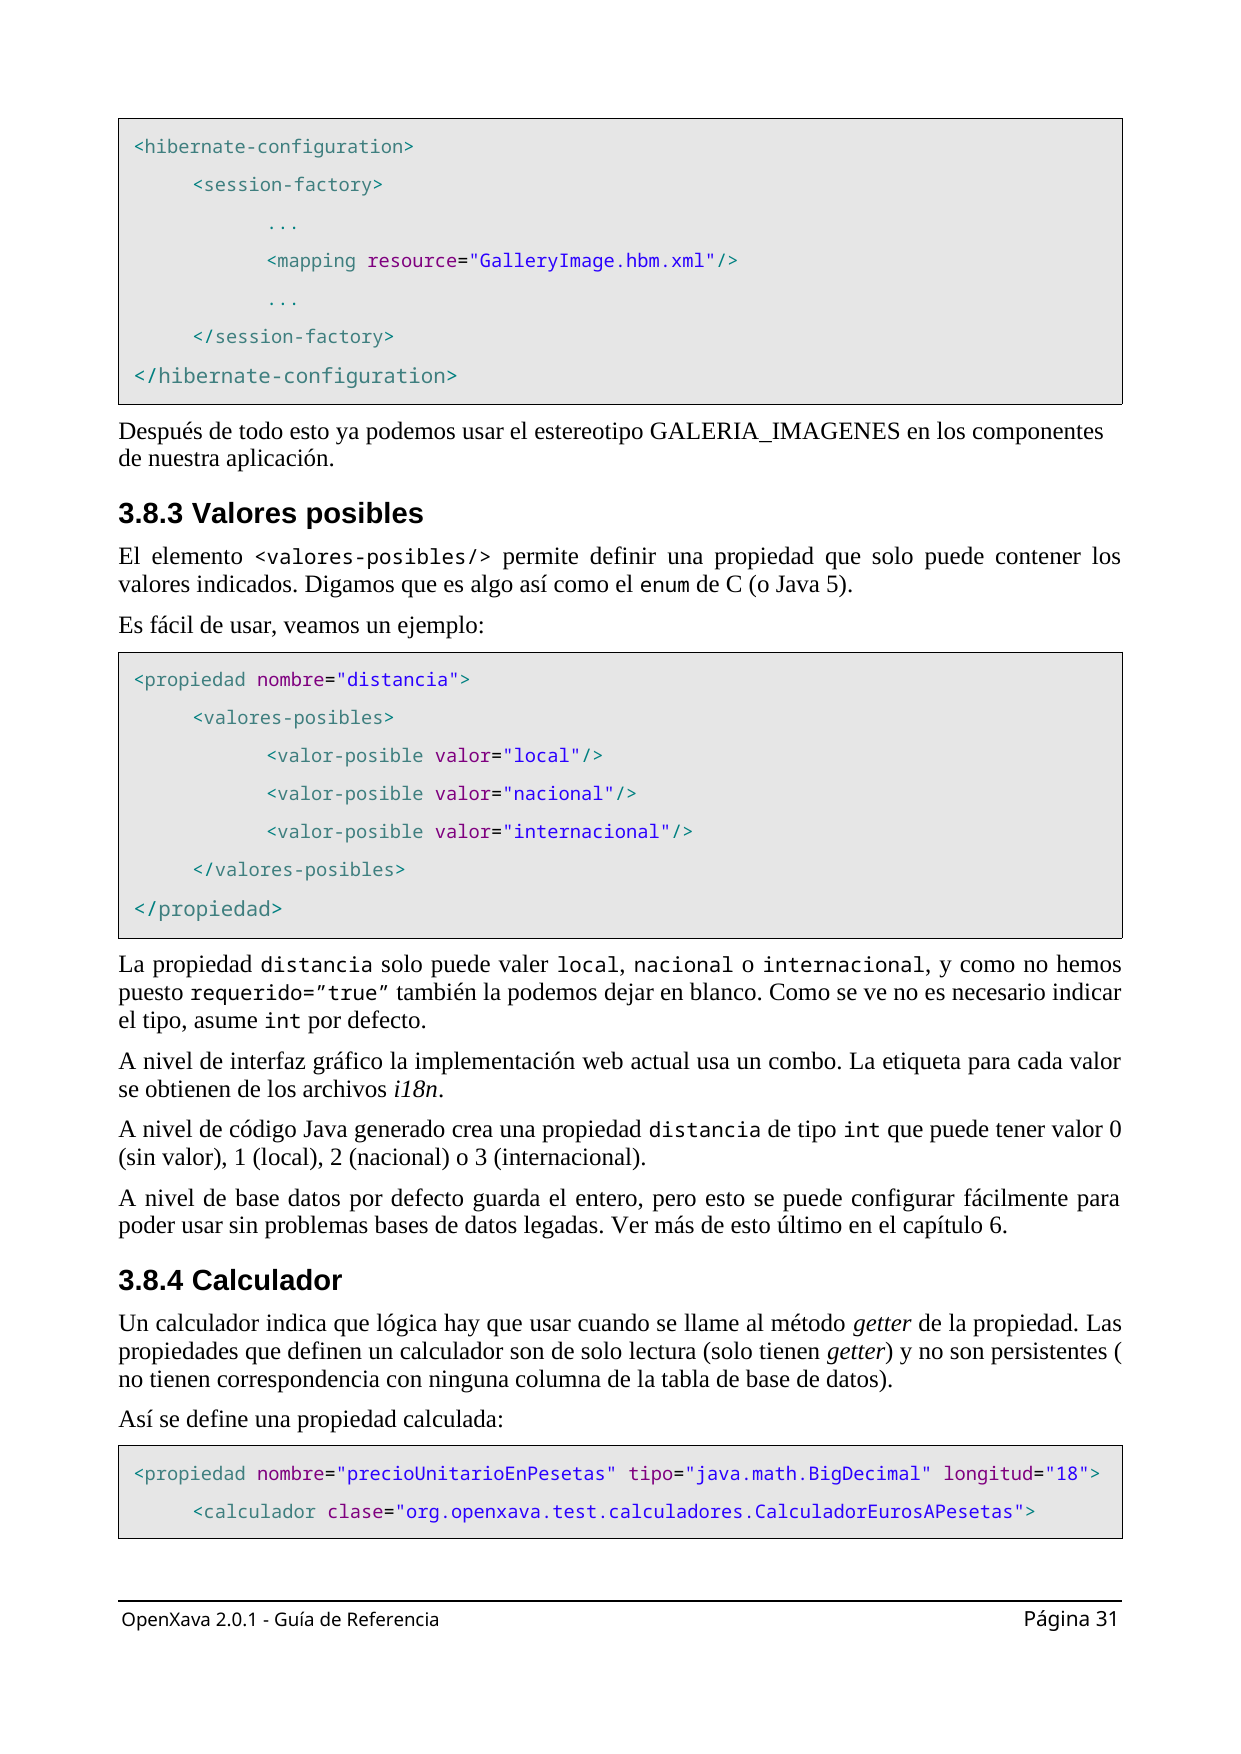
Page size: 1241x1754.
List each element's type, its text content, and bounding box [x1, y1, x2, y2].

text <propiedad nombre="distancia"> [119, 653, 1122, 689]
text Así se define una propiedad calculada: [118, 1405, 1122, 1433]
text <calculador clase="org.openxava.test.calculadores.CalculadorEurosAPesetas"> [119, 1483, 1122, 1538]
text <valor-posible valor="internacional"/> [119, 804, 1122, 842]
text Un calculador indica que lógica hay que usar cuando se llame al método getter de la propiedad. Las propiedades que definen un calculador son de solo lectura (solo tienen getter) y no son persistentes ( no tienen correspondencia con ninguna columna de la tabla de base de datos). [118, 1309, 1122, 1392]
text ... [119, 270, 1122, 308]
text A nivel de código Java generado crea una propiedad distancia de tipo int que puede tener valor 0 (sin valor), 1 (local), 2 (nacional) o 3 (internacional). [118, 1115, 1122, 1171]
text </valores-posibles> [119, 842, 1122, 880]
text ... [119, 194, 1122, 232]
text El elemento <valores-posibles/> permite definir una propiedad que solo puede contener los valores indicados. Digamos que es algo así como el enum de C (o Java 5). [118, 542, 1122, 599]
text Después de todo esto ya podemos usar el estereotipo GALERIA_IMAGENES en los componentes de nuestra aplicación. [118, 417, 1122, 472]
text </hibernate-configuration> [119, 346, 1122, 404]
subtitle Valores posibles [118, 497, 1122, 530]
text <valor-posible valor="local"/> [119, 728, 1122, 766]
text </session-factory> [119, 308, 1122, 346]
text <propiedad nombre="precioUnitarioEnPesetas" tipo="java.math.BigDecimal" longitud="18"> [119, 1446, 1122, 1483]
text <valores-posibles> [119, 689, 1122, 728]
text <session-factory> [119, 156, 1122, 194]
text A nivel de base datos por defecto guarda el entero, pero esto se puede configurar fácilmente para poder usar sin problemas bases de datos legadas. Ver más de esto último en el capítulo 6. [118, 1184, 1122, 1239]
text La propiedad distancia solo puede valer local, nacional o internacional, y como no hemos puesto requerido=”true” también la podemos dejar en blanco. Como se ve no es necesario indicar el tipo, asume int por defecto. [118, 950, 1122, 1035]
text <mapping resource="GalleryImage.hbm.xml"/> [119, 232, 1122, 270]
subtitle Calculador [118, 1264, 1122, 1297]
text <hibernate-configuration> [119, 119, 1122, 156]
text A nivel de interfaz gráfico la implementación web actual usa un combo. La etiqueta para cada valor se obtienen de los archivos i18n. [118, 1047, 1122, 1103]
text <valor-posible valor="nacional"/> [119, 766, 1122, 804]
text </propiedad> [119, 880, 1122, 938]
text Es fácil de usar, veamos un ejemplo: [118, 611, 1122, 639]
